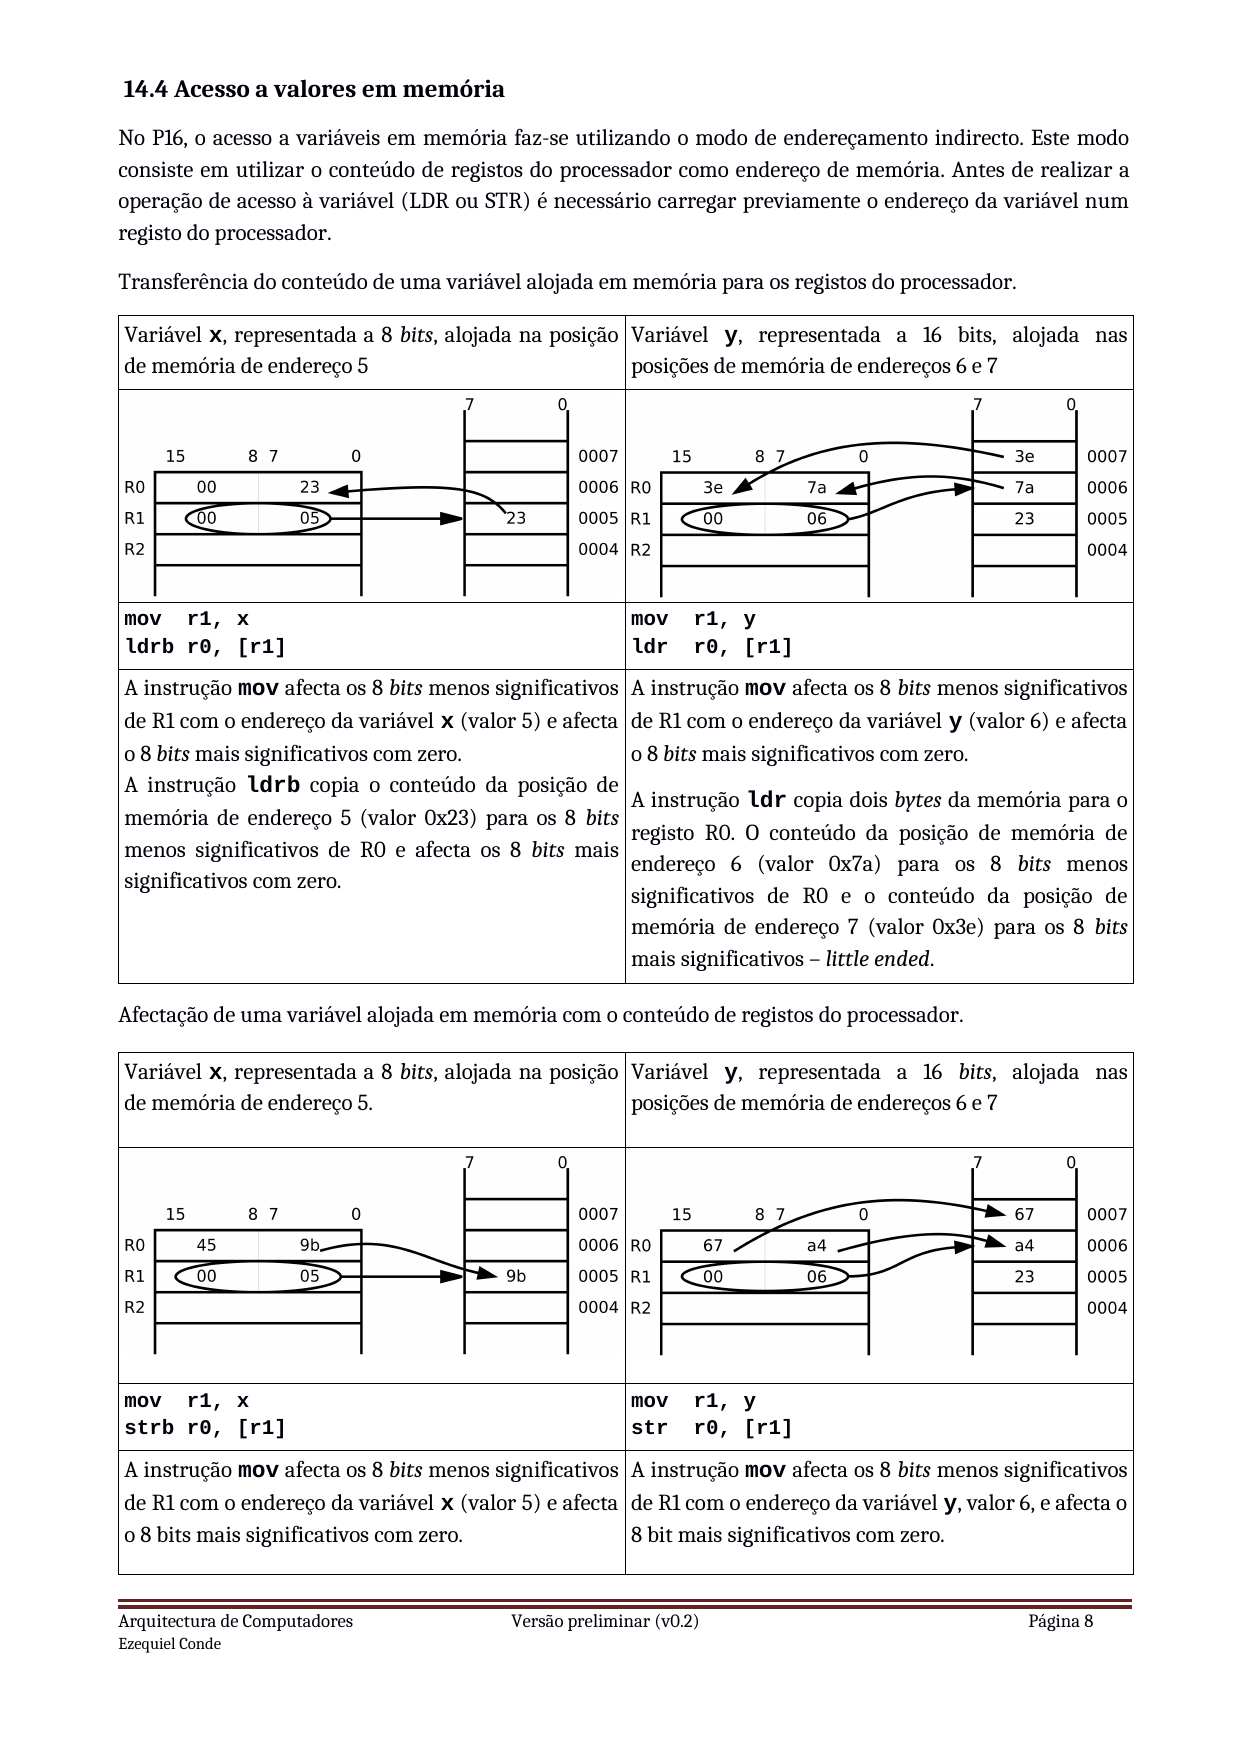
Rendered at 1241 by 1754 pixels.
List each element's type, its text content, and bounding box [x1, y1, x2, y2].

text Afectação de uma variável alojada em memória com o conteúdo de registos do processador. [118, 1001, 1132, 1028]
table_header Variável y, representada a 16 bits, alojada nas posições de memória de endereços 6 e 7 [626, 1053, 1133, 1147]
text No P16, o acesso a variáveis em memória faz-se utilizando o modo de endereçamento indirecto. Este modo consiste em utilizar o conteúdo de registos do processador como endereço de memória. Antes de realizar a operação de acesso à variável (LDR ou STR) é necessário carregar previamente o endereço da variável num registo do processador. [118, 125, 1132, 246]
table_cell mov r1, y str r0, [r1] [626, 1384, 1133, 1450]
table_cell [119, 390, 625, 602]
table_cell [626, 390, 1133, 602]
table_header Variável y, representada a 16 bits, alojada nas posições de memória de endereços 6 e 7 [626, 316, 1133, 389]
table_cell [626, 1148, 1133, 1383]
table_cell mov r1, x ldrb r0, [r1] [119, 603, 625, 669]
table_cell A instrução mov afecta os 8 bits menos significativos de R1 com o endereço da variável x (valor 5) e afecta o 8 bits mais significativos com zero. A instrução ldrb copia o conteúdo da posição de memória de endereço 5 (valor 0x23) para os 8 bits menos significativos de R0 e afecta os 8 bits mais significativos com zero. [119, 670, 625, 983]
text Transferência do conteúdo de uma variável alojada em memória para os registos do processador. [118, 269, 1132, 295]
picture [124, 395, 619, 597]
subtitle Acesso a valores em memória [118, 75, 1132, 104]
picture [630, 1153, 1128, 1356]
picture [630, 395, 1128, 598]
table_cell mov r1, x strb r0, [r1] [119, 1384, 625, 1450]
table_header Variável x, representada a 8 bits, alojada na posição de memória de endereço 5 [119, 316, 625, 389]
table_cell A instrução mov afecta os 8 bits menos significativos de R1 com o endereço da variável x (valor 5) e afecta o 8 bits mais significativos com zero. [119, 1451, 625, 1574]
table_header Variável x, representada a 8 bits, alojada na posição de memória de endereço 5. [119, 1053, 625, 1147]
table_cell mov r1, y ldr r0, [r1] [626, 603, 1133, 669]
table_cell A instrução mov afecta os 8 bits menos significativos de R1 com o endereço da variável y, valor 6, e afecta o 8 bit mais significativos com zero. [626, 1451, 1133, 1574]
picture [124, 1153, 619, 1355]
table_cell [119, 1148, 625, 1383]
table_cell A instrução mov afecta os 8 bits menos significativos de R1 com o endereço da variável y (valor 6) e afecta o 8 bits mais significativos com zero. A instrução ldr copia dois bytes da memória para o registo R0. O conteúdo da posição de memória de endereço 6 (valor 0x7a) para os 8 bits menos significativos de R0 e o conteúdo da posição de memória de endereço 7 (valor 0x3e) para os 8 bits mais significativos – little ended. [626, 670, 1133, 983]
